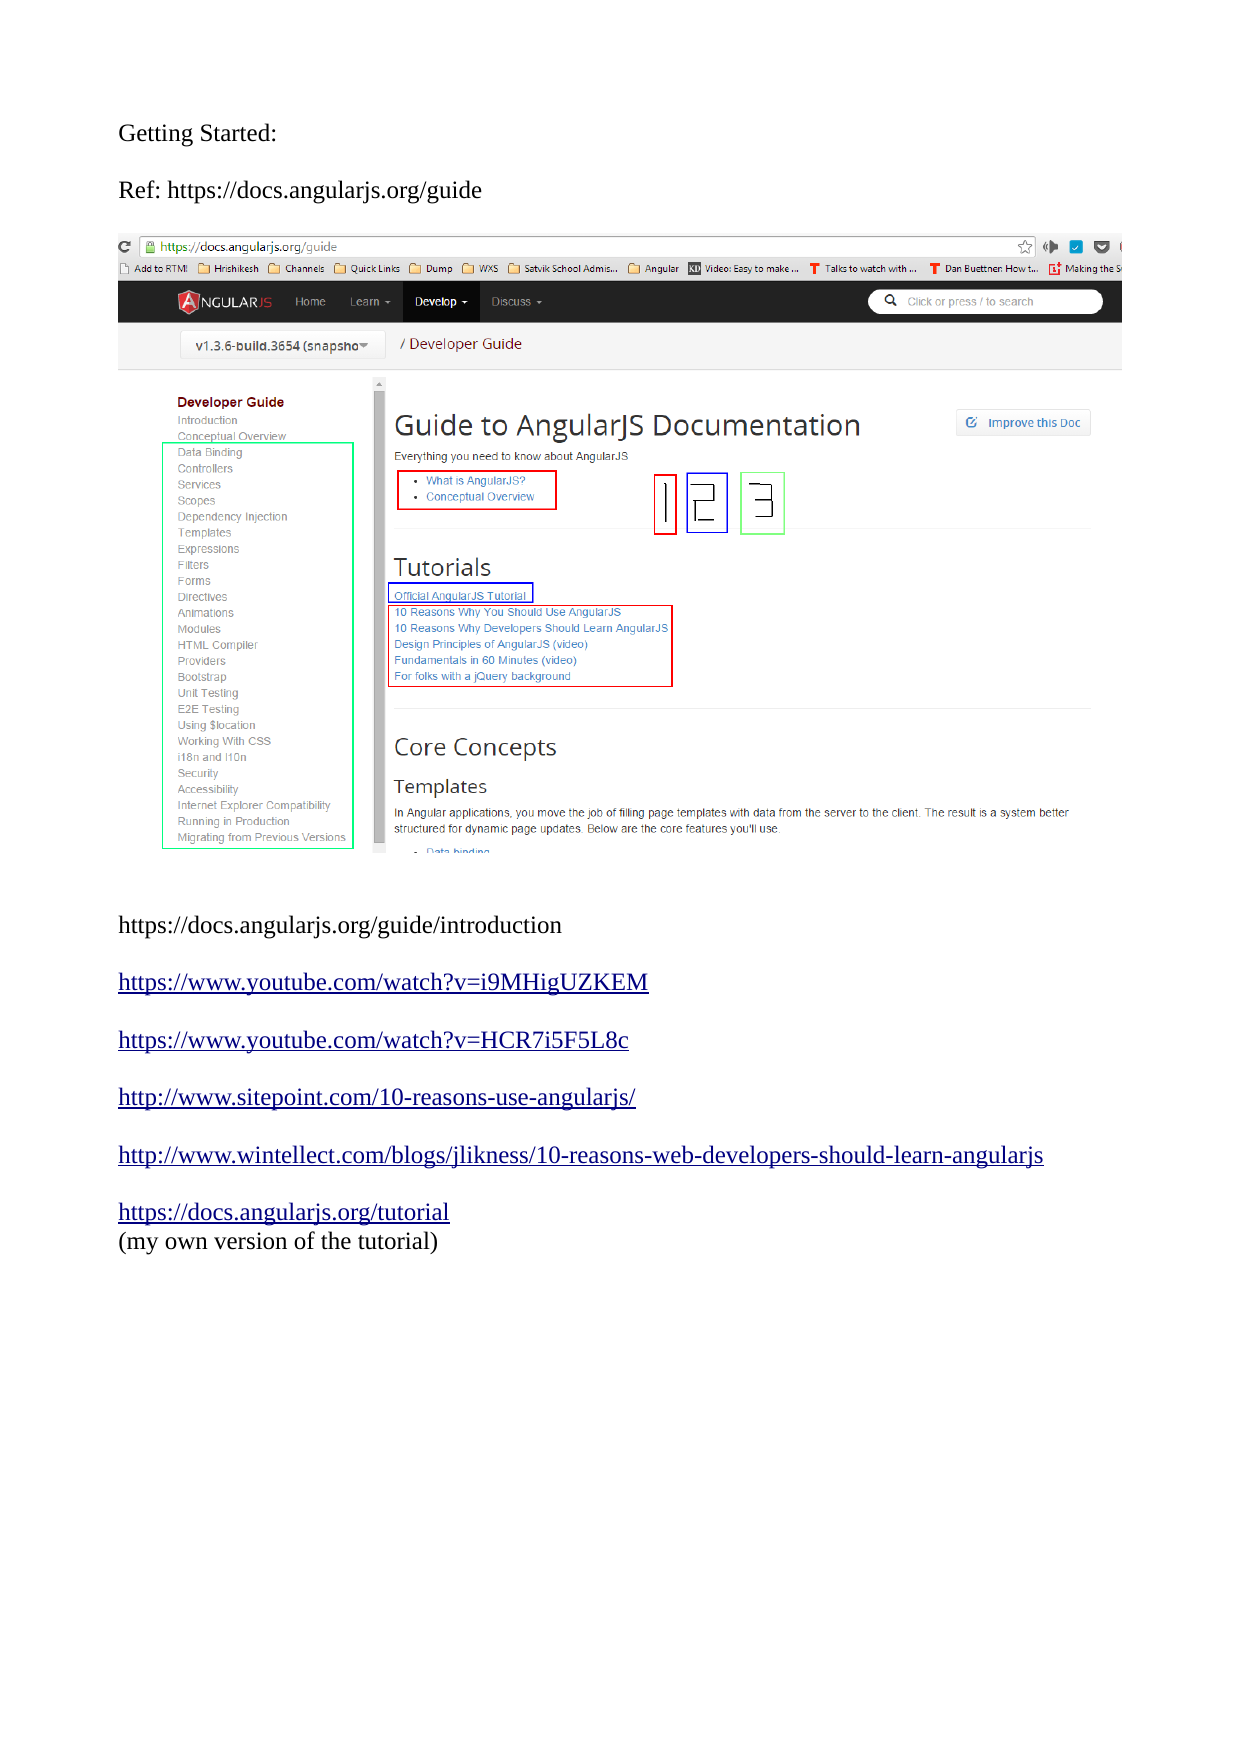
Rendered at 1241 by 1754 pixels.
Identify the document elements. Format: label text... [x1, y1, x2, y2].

text Getting Started: [118, 118, 1122, 147]
text https://www.youtube.com/watch?v=i9MHigUZKEM [118, 967, 1122, 996]
text https://www.youtube.com/watch?v=HCR7i5F5L8c [118, 1025, 1122, 1054]
text https://docs.angularjs.org/guide/introduction [118, 910, 1122, 939]
text http://www.sitepoint.com/10-reasons-use-angularjs/ [118, 1082, 1122, 1111]
text Ref: https://docs.angularjs.org/guide [118, 176, 1122, 204]
text http://www.wintellect.com/blogs/jlikness/10-reasons-web-developers-should-learn-angularjs [118, 1140, 1122, 1169]
text (my own version of the tutorial) [118, 1226, 1122, 1255]
picture [118, 233, 1122, 853]
text https://docs.angularjs.org/tutorial [118, 1197, 1122, 1226]
